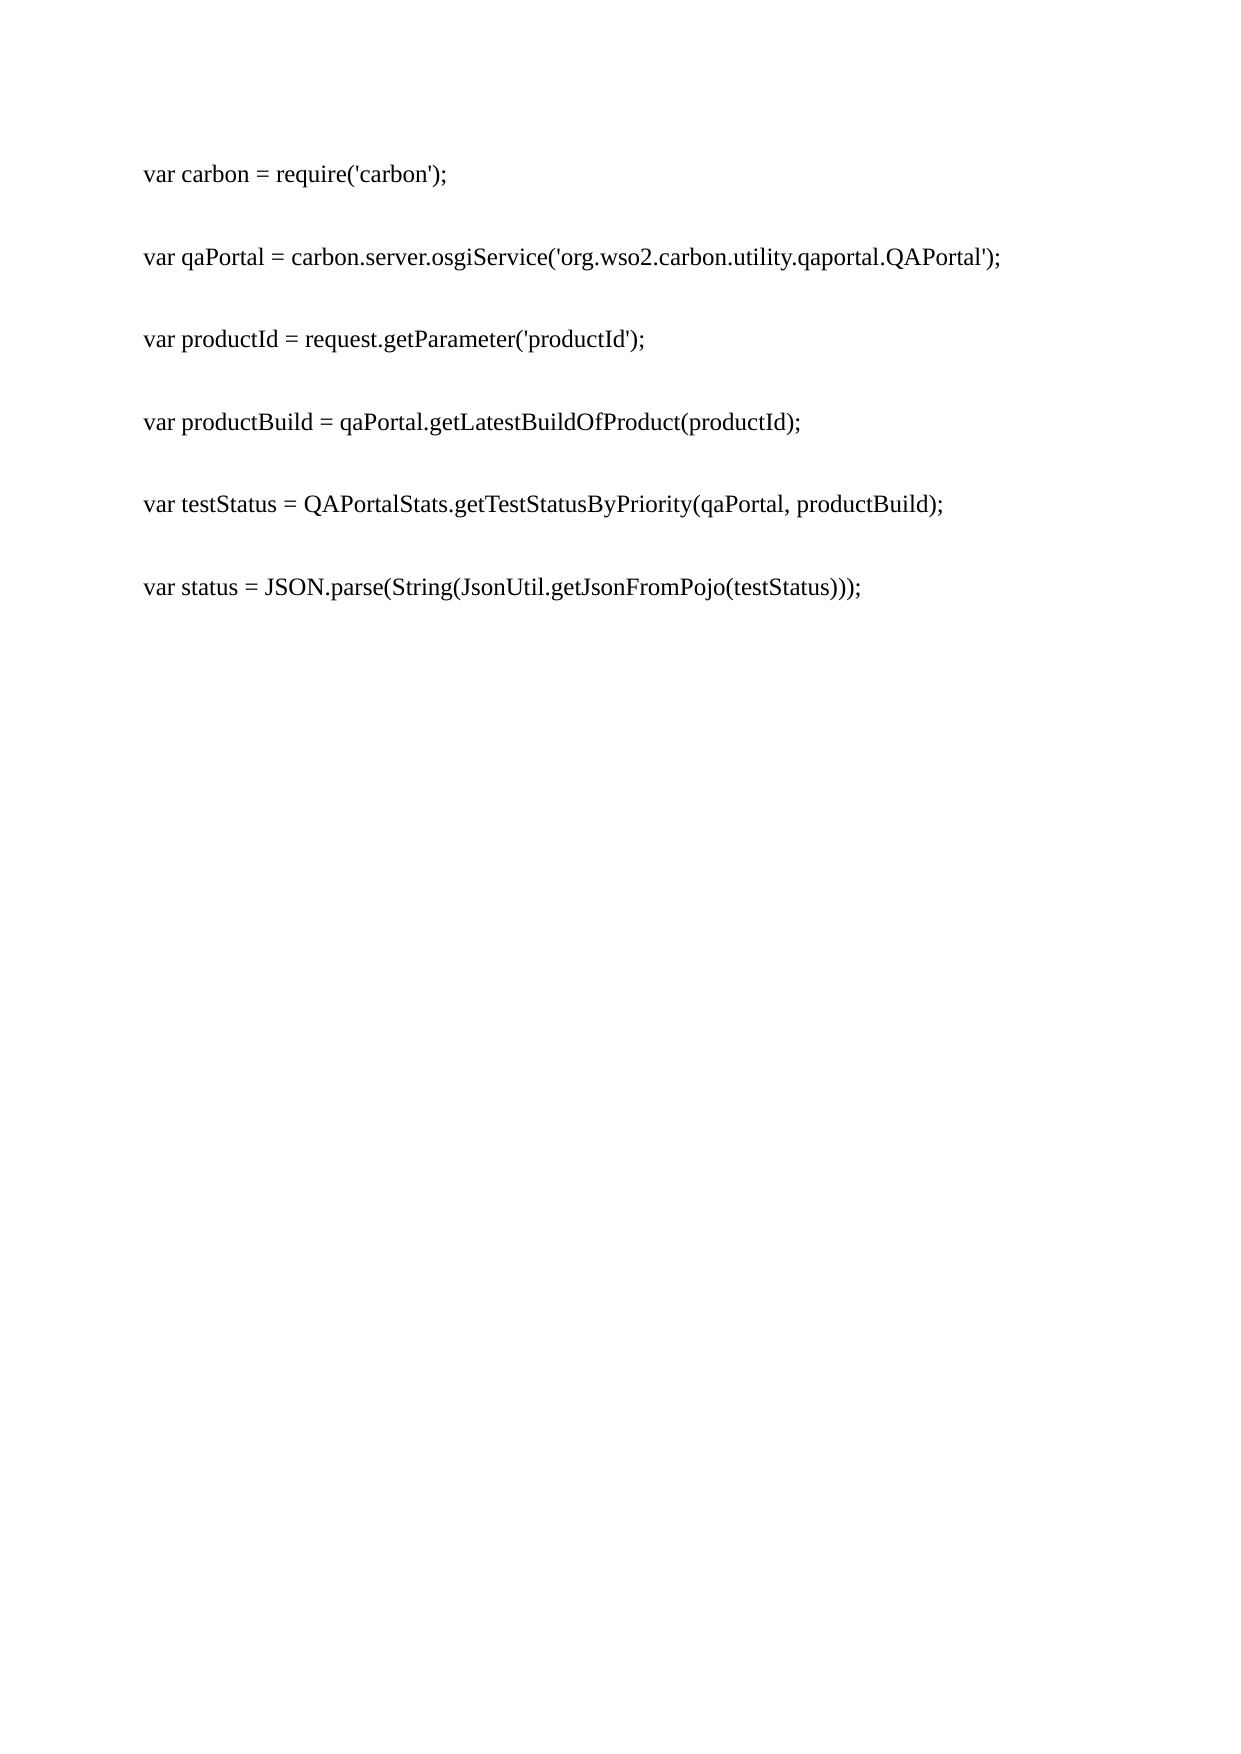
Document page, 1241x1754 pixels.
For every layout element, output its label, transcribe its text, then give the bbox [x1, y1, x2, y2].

text var carbon = require('carbon'); [118, 159, 1122, 188]
text var qaPortal = carbon.server.osgiService('org.wso2.carbon.utility.qaportal.QAPortal'); [118, 242, 1122, 271]
text var productBuild = qaPortal.getLatestBuildOfProduct(productId); [118, 407, 1122, 436]
text var testStatus = QAPortalStats.getTestStatusByPriority(qaPortal, productBuild); [118, 489, 1122, 518]
text var productId = request.getParameter('productId'); [118, 324, 1122, 353]
text var status = JSON.parse(String(JsonUtil.getJsonFromPojo(testStatus))); [118, 572, 1122, 601]
